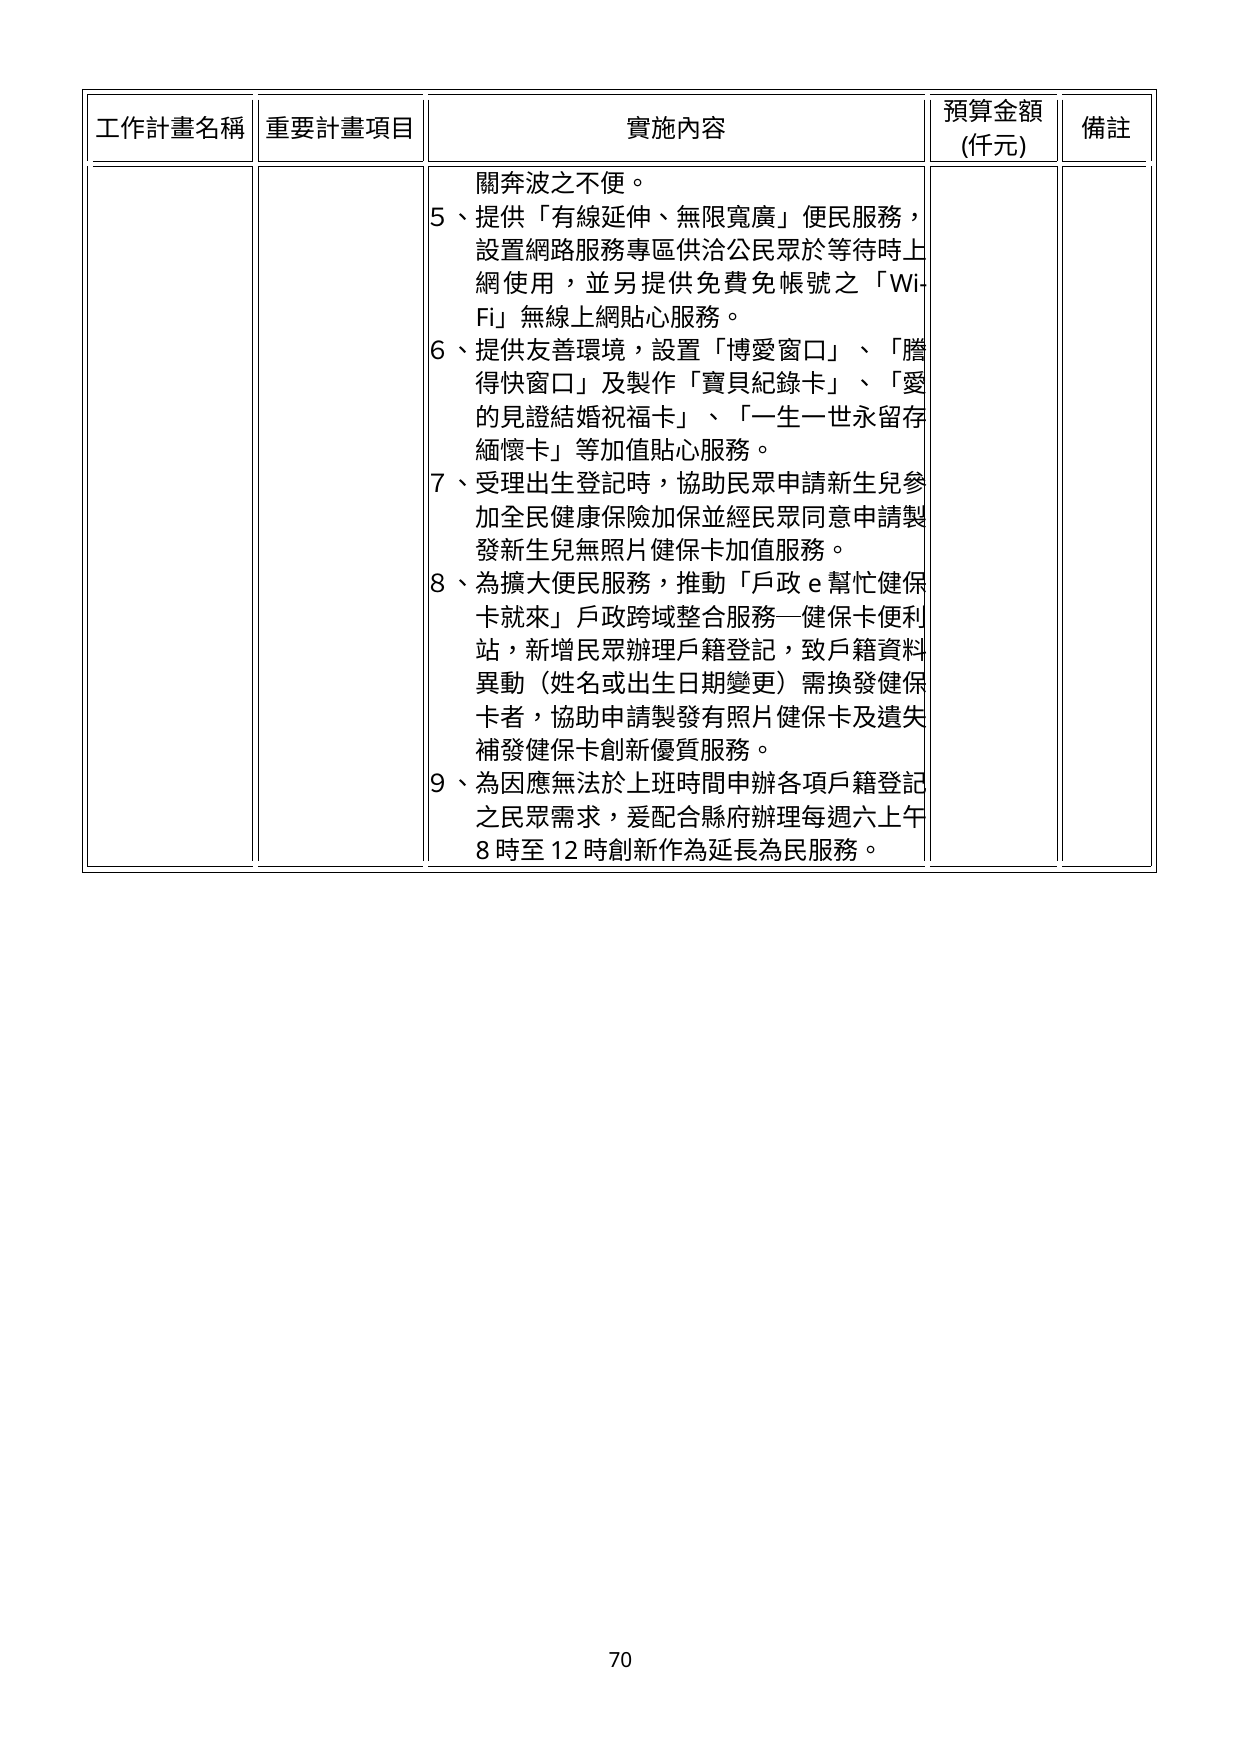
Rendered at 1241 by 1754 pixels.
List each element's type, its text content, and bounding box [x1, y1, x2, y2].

table_cell [85, 161, 255, 866]
table_header 實施內容 [425, 90, 927, 161]
table_header 備註 [1060, 90, 1154, 161]
table_header 重要計畫項目 [255, 90, 425, 161]
table_header 工作計畫名稱 [85, 90, 255, 161]
table_header 預算金額(仟元) [927, 90, 1059, 161]
table_cell [1060, 161, 1154, 866]
table_cell [255, 161, 425, 866]
table_cell 關奔波之不便。 ５、提供「有線延伸、無限寬廣」便民服務，設置網路服務專區供洽公民眾於等待時上網使用，並另提供免費免帳號之「Wi-Fi」無線上網貼心服務。 ６、提供友善環境，設置「博愛窗口」、「謄得快窗口」及製作「寶貝紀錄卡」、「愛的見證結婚祝福卡」、「一生一世永留存緬懷卡」等加值貼心服務。 ７、受理出生登記時，協助民眾申請新生兒參加全民健康保險加保並經民眾同意申請製發新生兒無照片健保卡加值服務。 ８、為擴大便民服務，推動「戶政e幫忙健保卡就來」戶政跨域整合服務─健保卡便利站，新增民眾辦理戶籍登記，致戶籍資料異動（姓名或出生日期變更）需換發健保卡者，協助申請製發有照片健保卡及遺失補發健保卡創新優質服務。 ９、為因應無法於上班時間申辦各項戶籍登記之民眾需求，爰配合縣府辦理每週六上午8時至12時創新作為延長為民服務。 [425, 161, 927, 866]
table_cell [927, 161, 1059, 866]
